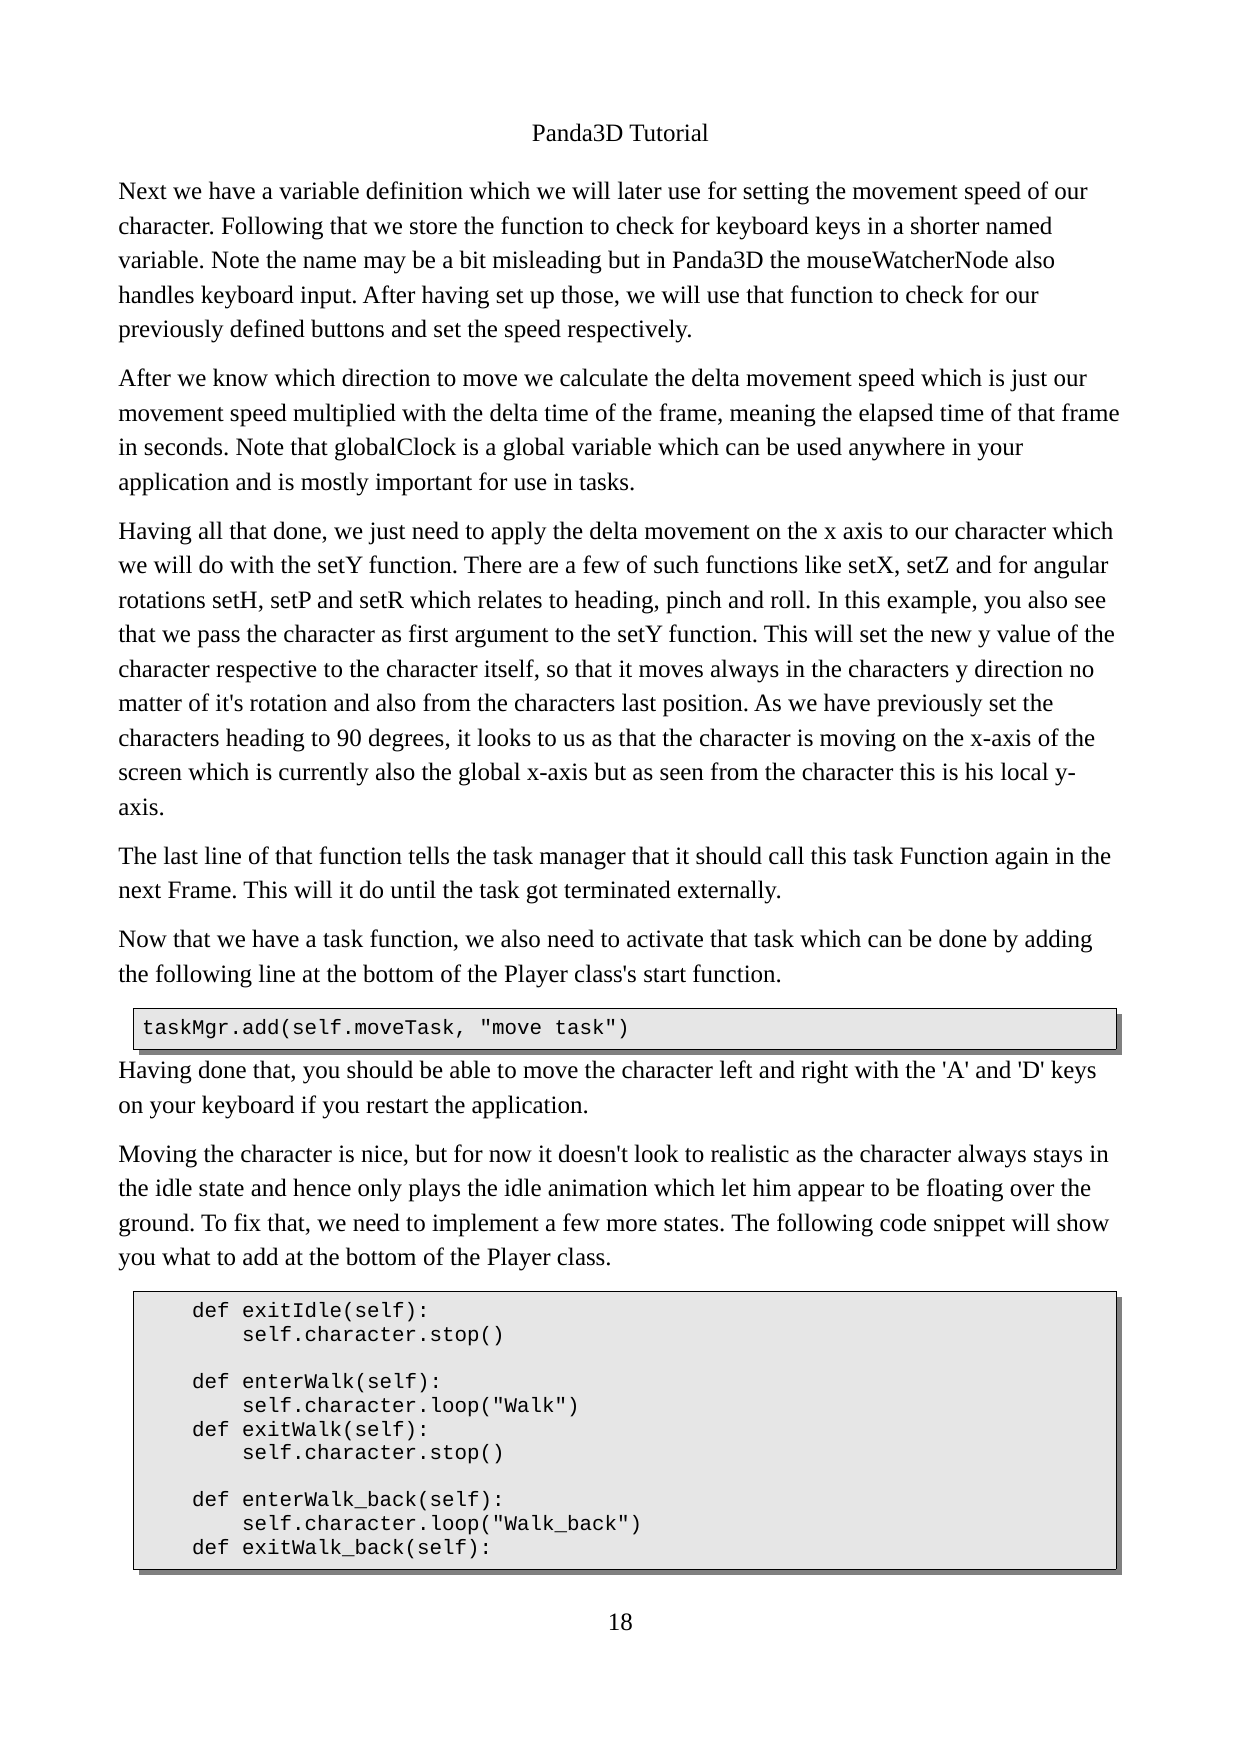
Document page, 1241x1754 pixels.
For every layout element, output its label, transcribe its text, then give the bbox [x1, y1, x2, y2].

text Next we have a variable definition which we will later use for setting the movement speed of our character. Following that we store the function to check for keyboard keys in a shorter named variable. Note the name may be a bit misleading but in Panda3D the mouseWatcherNode also handles keyboard input. After having set up those, we will use that function to check for our previously defined buttons and set the speed respectively. [118, 176, 1122, 343]
text Now that we have a task function, we also need to activate that task which can be done by adding the following line at the bottom of the Player class's start function. [118, 924, 1122, 987]
text Moving the character is nice, but for now it doesn't look to realistic as the character always stays in the idle state and hence only plays the idle animation which let him appear to be floating over the ground. To fix that, we need to implement a few more states. The following code snippet will show you what to add at the bottom of the Player class. [118, 1139, 1122, 1271]
text def enterWalk_back(self): [134, 1481, 1116, 1504]
text self.character.stop() [134, 1433, 1116, 1457]
text def exitWalk(self): [134, 1409, 1116, 1433]
text taskMgr.add(self.moveTask, "move task") [134, 1009, 1116, 1049]
text The last line of that function tells the task manager that it should call this task Function again in the next Frame. This will it do until the task got terminated externally. [118, 841, 1122, 904]
text self.character.stop() [134, 1315, 1116, 1339]
text self.character.loop("Walk") [134, 1386, 1116, 1409]
text Having done that, you should be able to move the character left and right with the 'A' and 'D' keys on your keyboard if you restart the application. [118, 1055, 1122, 1118]
text self.character.loop("Walk_back") [134, 1504, 1116, 1528]
text def enterWalk(self): [134, 1362, 1116, 1386]
text After we know which direction to move we calculate the delta movement speed which is just our movement speed multiplied with the delta time of the frame, meaning the elapsed time of that frame in seconds. Note that globalClock is a global variable which can be used anywhere in your application and is mostly important for use in tasks. [118, 363, 1122, 496]
text Having all that done, we just need to apply the delta movement on the x axis to our character which we will do with the setY function. There are a few of such functions like setX, setZ and for angular rotations setH, setP and setR which relates to heading, pinch and roll. In this example, you also see that we pass the character as first argument to the setY function. This will set the new y value of the character respective to the character itself, so that it moves always in the characters y direction no matter of it's rotation and also from the characters last position. As we have previously set the characters heading to 90 degrees, it looks to us as that the character is moving on the x-axis of the screen which is currently also the global x-axis but as seen from the character this is his local y-axis. [118, 516, 1122, 820]
text def exitIdle(self): [134, 1292, 1116, 1315]
text def exitWalk_back(self): [134, 1528, 1116, 1569]
